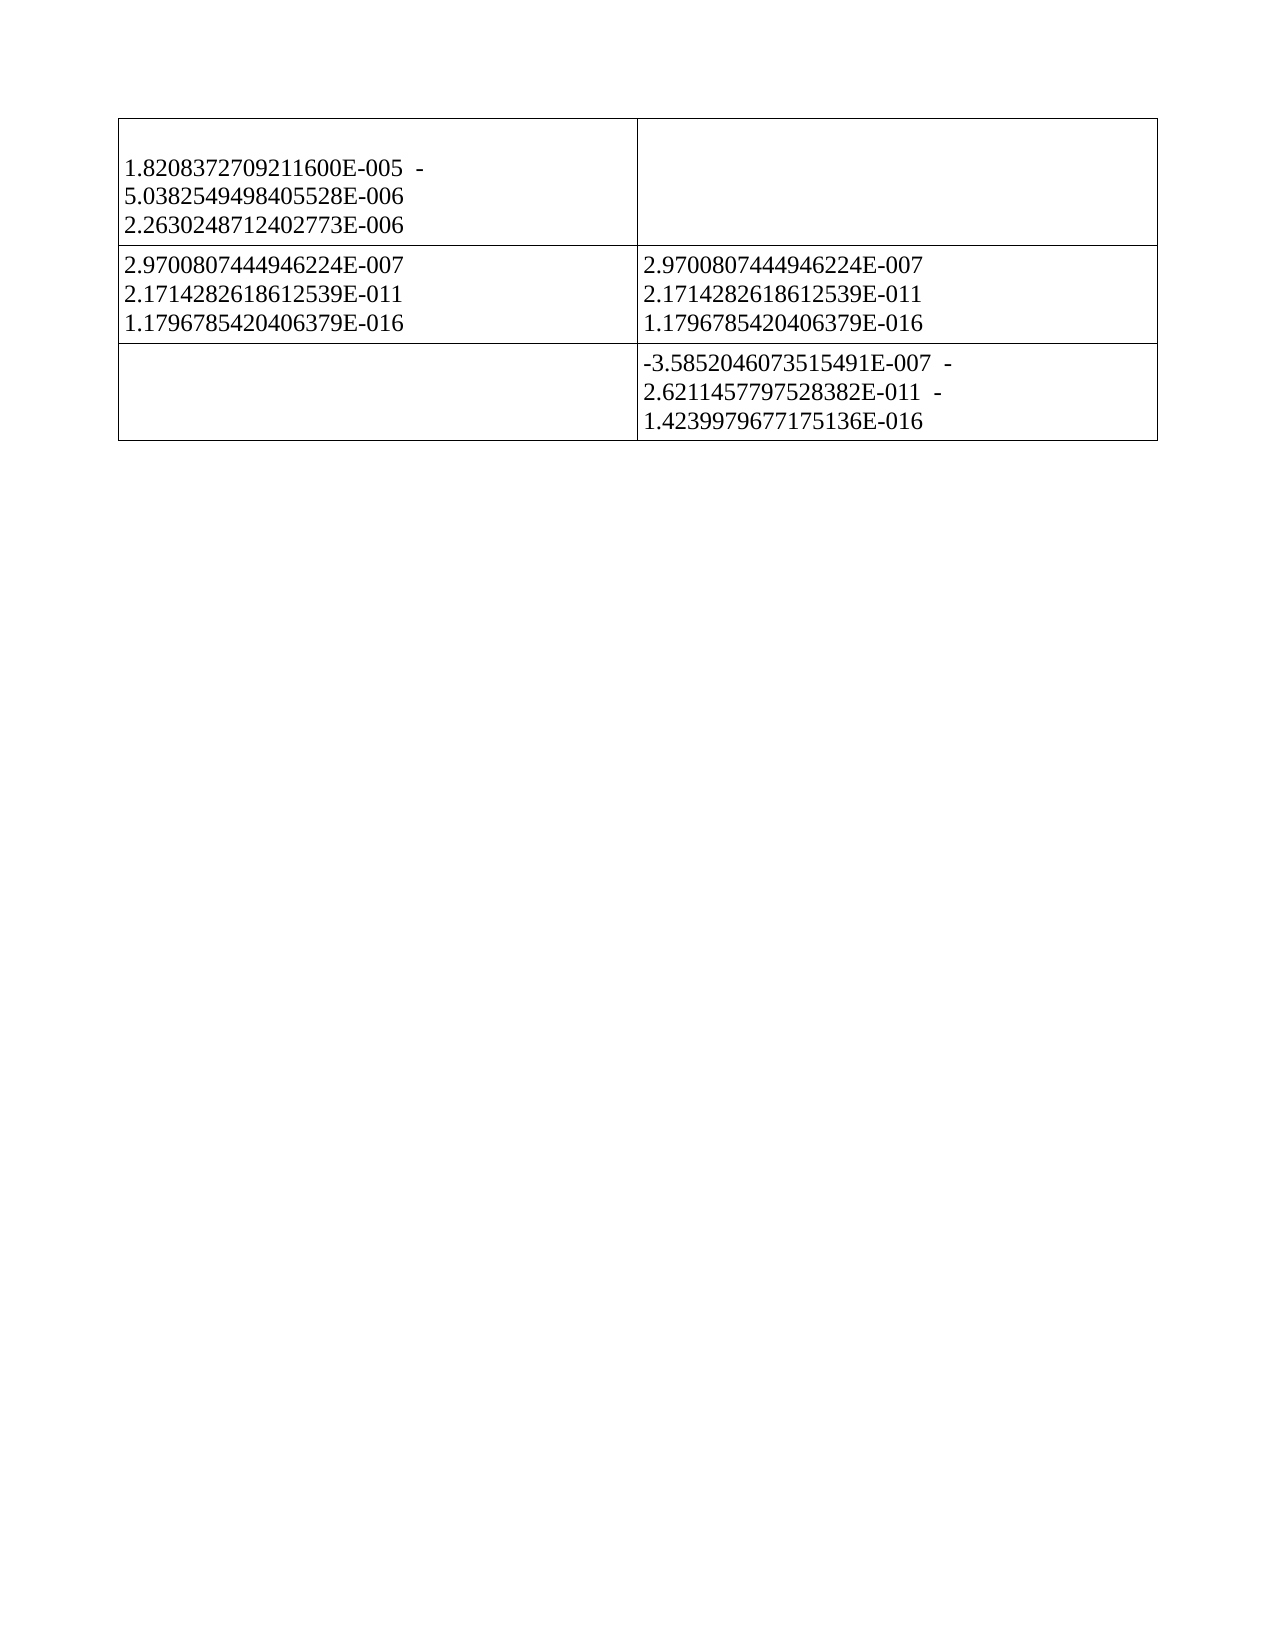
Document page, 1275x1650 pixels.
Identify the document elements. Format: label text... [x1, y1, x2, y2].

table_cell 1.8208372709211600E-005 -5.0382549498405528E-006 2.2630248712402773E-006 [119, 119, 637, 245]
table_cell [119, 344, 637, 440]
table_cell [638, 119, 1157, 245]
table_cell 2.9700807444946224E-007 2.1714282618612539E-011 1.1796785420406379E-016 [119, 246, 637, 342]
table_cell -3.5852046073515491E-007 -2.6211457797528382E-011 -1.4239979677175136E-016 [638, 344, 1157, 440]
table_cell 2.9700807444946224E-007 2.1714282618612539E-011 1.1796785420406379E-016 [638, 246, 1157, 342]
